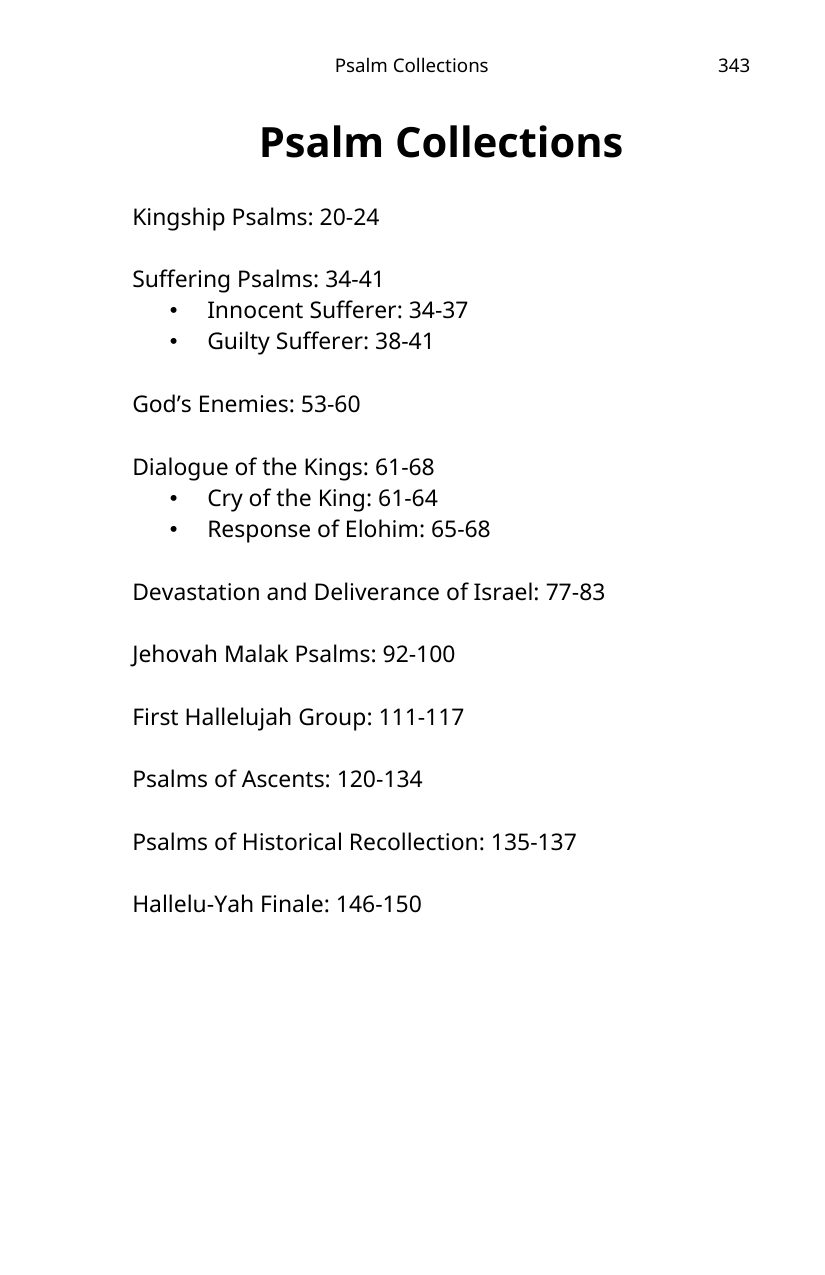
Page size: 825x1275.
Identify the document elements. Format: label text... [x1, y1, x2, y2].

text Jehovah Malak Psalms: 92-100 [132, 638, 750, 669]
text Hallelu-Yah Finale: 146-150 [132, 888, 750, 919]
list Cry of the King: 61-64 [169, 482, 750, 513]
text Psalms of Historical Recollection: 135-137 [132, 826, 750, 857]
text Dialogue of the Kings: 61-68 [132, 451, 750, 482]
subtitle Psalm Collections [132, 112, 750, 169]
text Psalms of Ascents: 120-134 [132, 763, 750, 794]
text Kingship Psalms: 20-24 [132, 201, 750, 232]
list Innocent Sufferer: 34-37 [169, 294, 750, 326]
text Suffering Psalms: 34-41 [132, 263, 750, 294]
text God’s Enemies: 53-60 [132, 388, 750, 419]
list Response of Elohim: 65-68 [169, 513, 750, 544]
text First Hallelujah Group: 111-117 [132, 701, 750, 732]
text Devastation and Deliverance of Israel: 77-83 [132, 576, 750, 607]
list Guilty Sufferer: 38-41 [169, 326, 750, 357]
